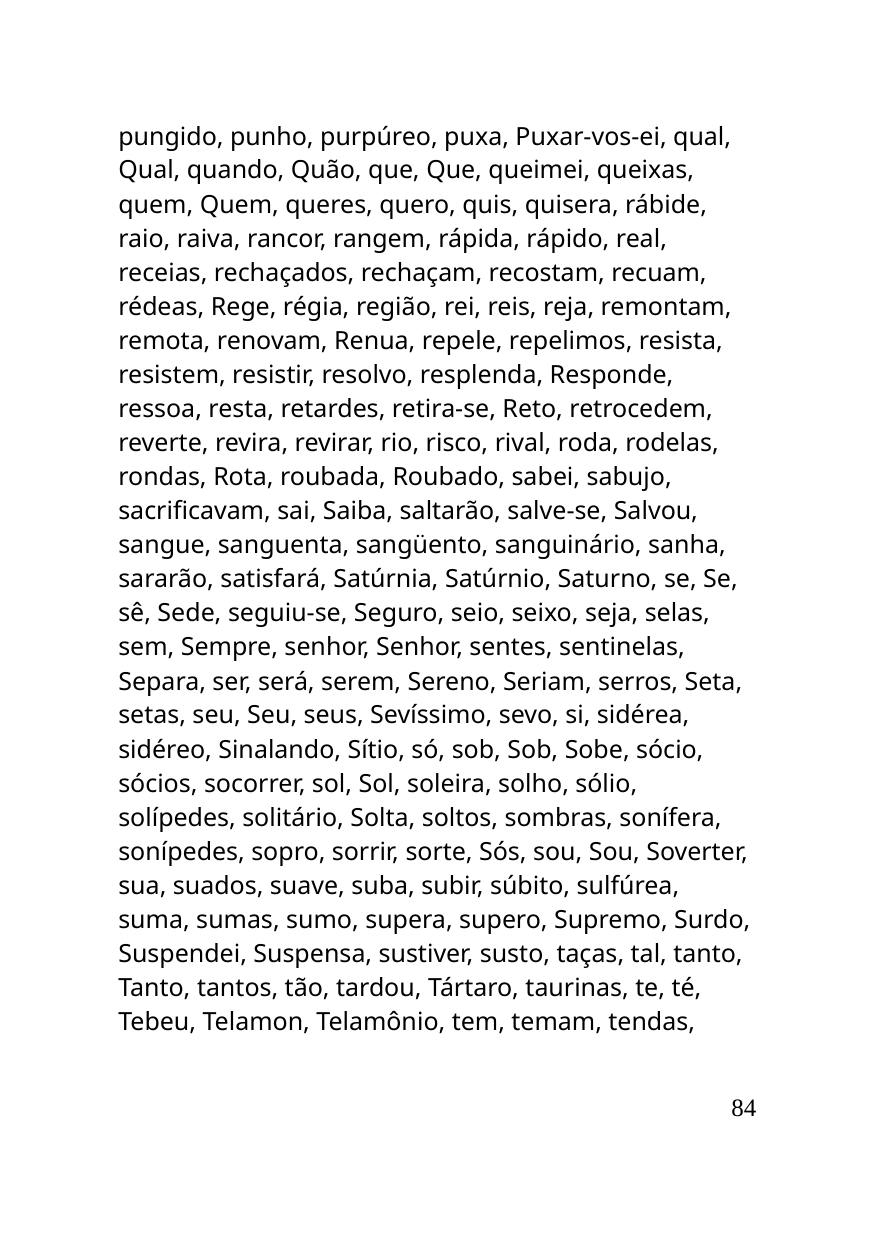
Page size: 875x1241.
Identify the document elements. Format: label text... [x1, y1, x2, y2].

text pungido, punho, purpúreo, puxa, Puxar-vos-ei, qual, Qual, quando, Quão, que, Que, queimei, queixas, quem, Quem, queres, quero, quis, quisera, rábide, raio, raiva, rancor, rangem, rápida, rápido, real, receias, rechaçados, rechaçam, recostam, recuam, rédeas, Rege, régia, região, rei, reis, reja, remontam, remota, renovam, Renua, repele, repelimos, resista, resistem, resistir, resolvo, resplenda, Responde, ressoa, resta, retardes, retira-se, Reto, retrocedem, reverte, revira, revirar, rio, risco, rival, roda, rodelas, rondas, Rota, roubada, Roubado, sabei, sabujo, sacrificavam, sai, Saiba, saltarão, salve-se, Salvou, sangue, sanguenta, sangüento, sanguinário, sanha, sararão, satisfará, Satúrnia, Satúrnio, Saturno, se, Se, sê, Sede, seguiu-se, Seguro, seio, seixo, seja, selas, sem, Sempre, senhor, Senhor, sentes, sentinelas, Separa, ser, será, serem, Sereno, Seriam, serros, Seta, setas, seu, Seu, seus, Sevíssimo, sevo, si, sidérea, sidéreo, Sinalando, Sítio, só, sob, Sob, Sobe, sócio, sócios, socorrer, sol, Sol, soleira, solho, sólio, solípedes, solitário, Solta, soltos, sombras, sonífera, sonípedes, sopro, sorrir, sorte, Sós, sou, Sou, Soverter, sua, suados, suave, suba, subir, súbito, sulfúrea, suma, sumas, sumo, supera, supero, Supremo, Surdo, Suspendei, Suspensa, sustiver, susto, taças, tal, tanto, Tanto, tantos, tão, tardou, Tártaro, taurinas, te, té, Tebeu, Telamon, Telamônio, tem, temam, tendas, [118, 118, 756, 1038]
